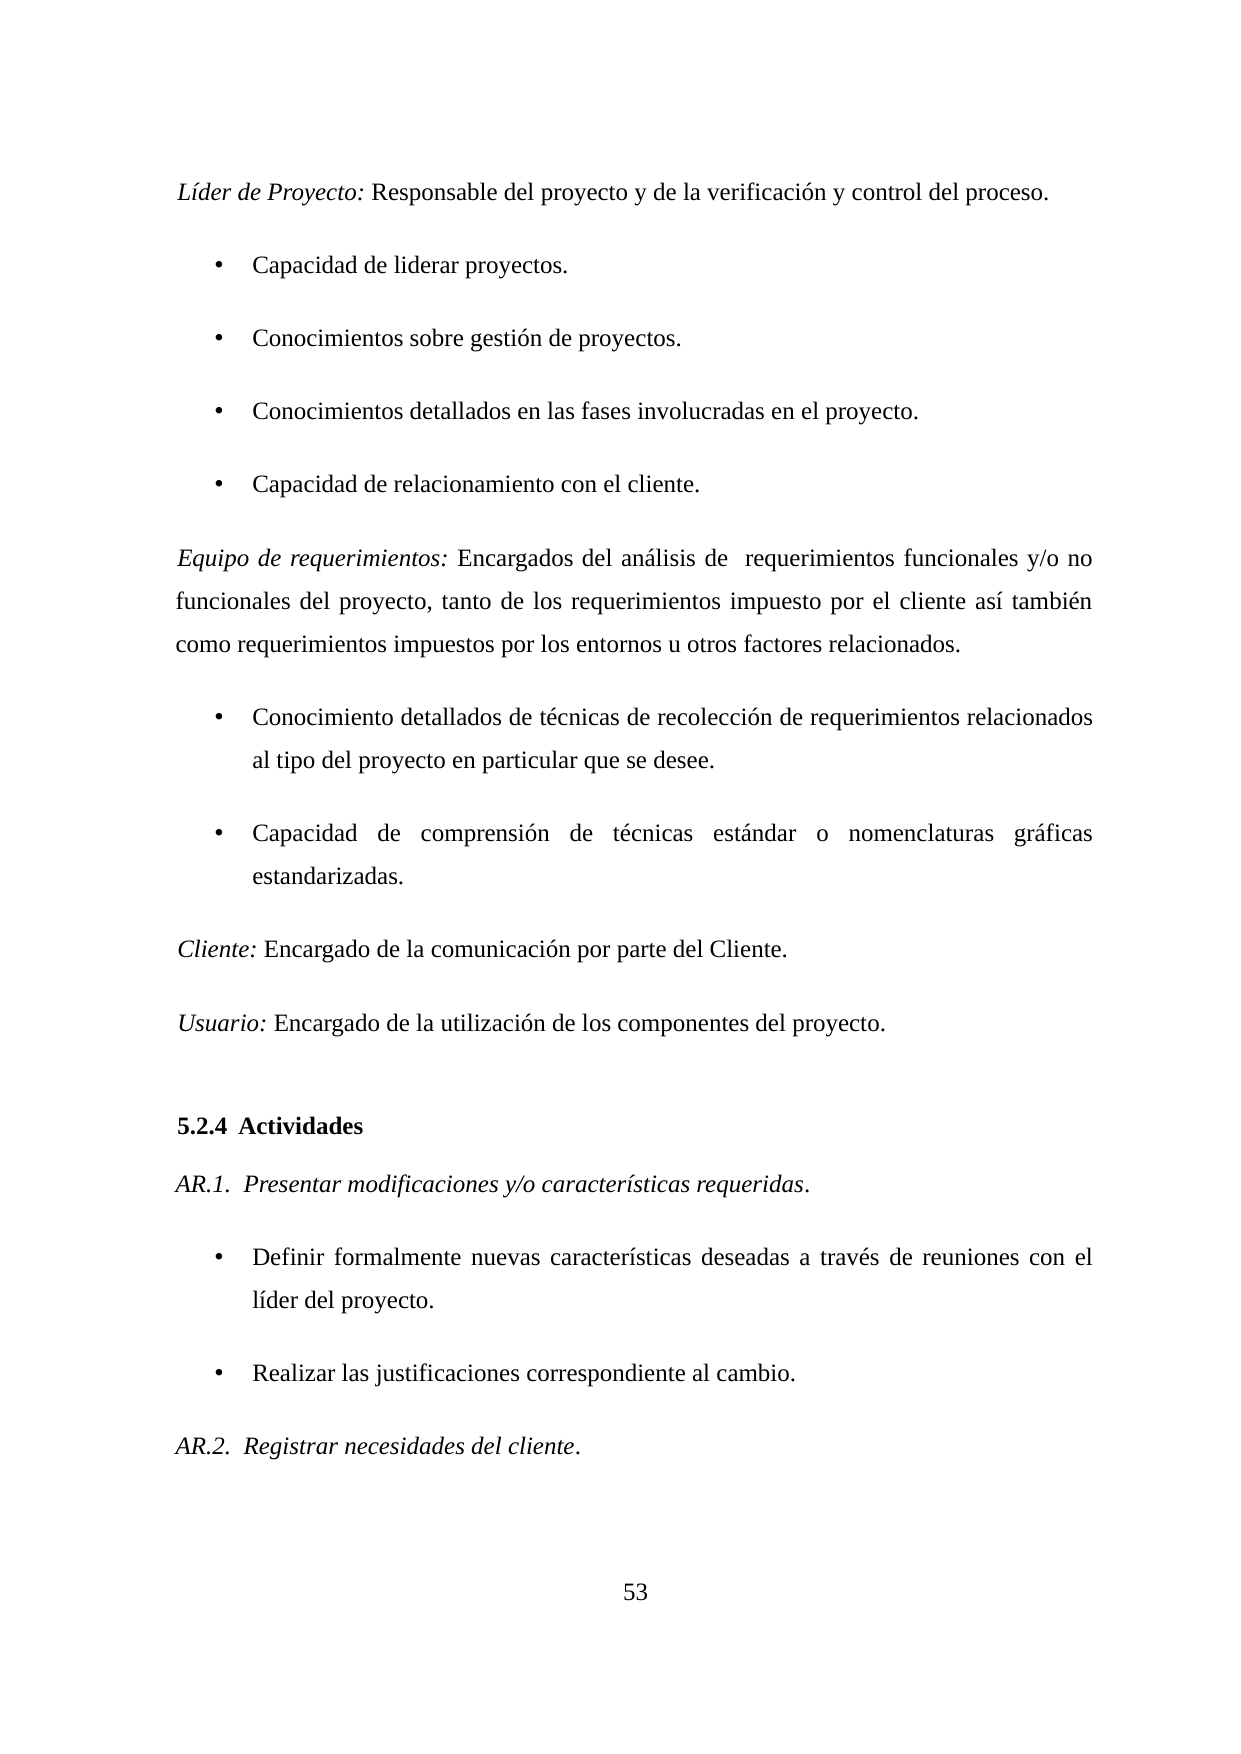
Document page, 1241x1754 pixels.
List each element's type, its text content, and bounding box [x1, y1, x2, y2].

list AR.1. Presentar modificaciones y/o características requeridas. [175, 1169, 1093, 1198]
list Conocimiento detallados de técnicas de recolección de requerimientos relacionados al tipo del proyecto en particular que se desee. [214, 702, 1093, 774]
text 5.2.4 Actividades [177, 1111, 1093, 1139]
list AR.2. Registrar necesidades del cliente. [175, 1431, 1093, 1460]
list Capacidad de liderar proyectos. [214, 250, 1093, 279]
list Capacidad de comprensión de técnicas estándar o nomenclaturas gráficas estandarizadas. [214, 818, 1093, 890]
list Capacidad de relacionamiento con el cliente. [214, 469, 1093, 498]
text Equipo de requerimientos: Encargados del análisis de requerimientos funcionales y/o no funcionales del proyecto, tanto de los requerimientos impuesto por el cliente así también como requerimientos impuestos por los entornos u otros factores relacionados. [175, 543, 1093, 658]
list Conocimientos detallados en las fases involucradas en el proyecto. [214, 396, 1093, 425]
text Usuario: Encargado de la utilización de los componentes del proyecto. [175, 1008, 1093, 1036]
list Definir formalmente nuevas características deseadas a través de reuniones con el líder del proyecto. [214, 1242, 1093, 1314]
list Conocimientos sobre gestión de proyectos. [214, 323, 1093, 352]
list Realizar las justificaciones correspondiente al cambio. [214, 1358, 1093, 1387]
text Líder de Proyecto: Responsable del proyecto y de la verificación y control del proceso. [175, 177, 1093, 206]
text Cliente: Encargado de la comunicación por parte del Cliente. [175, 934, 1093, 963]
